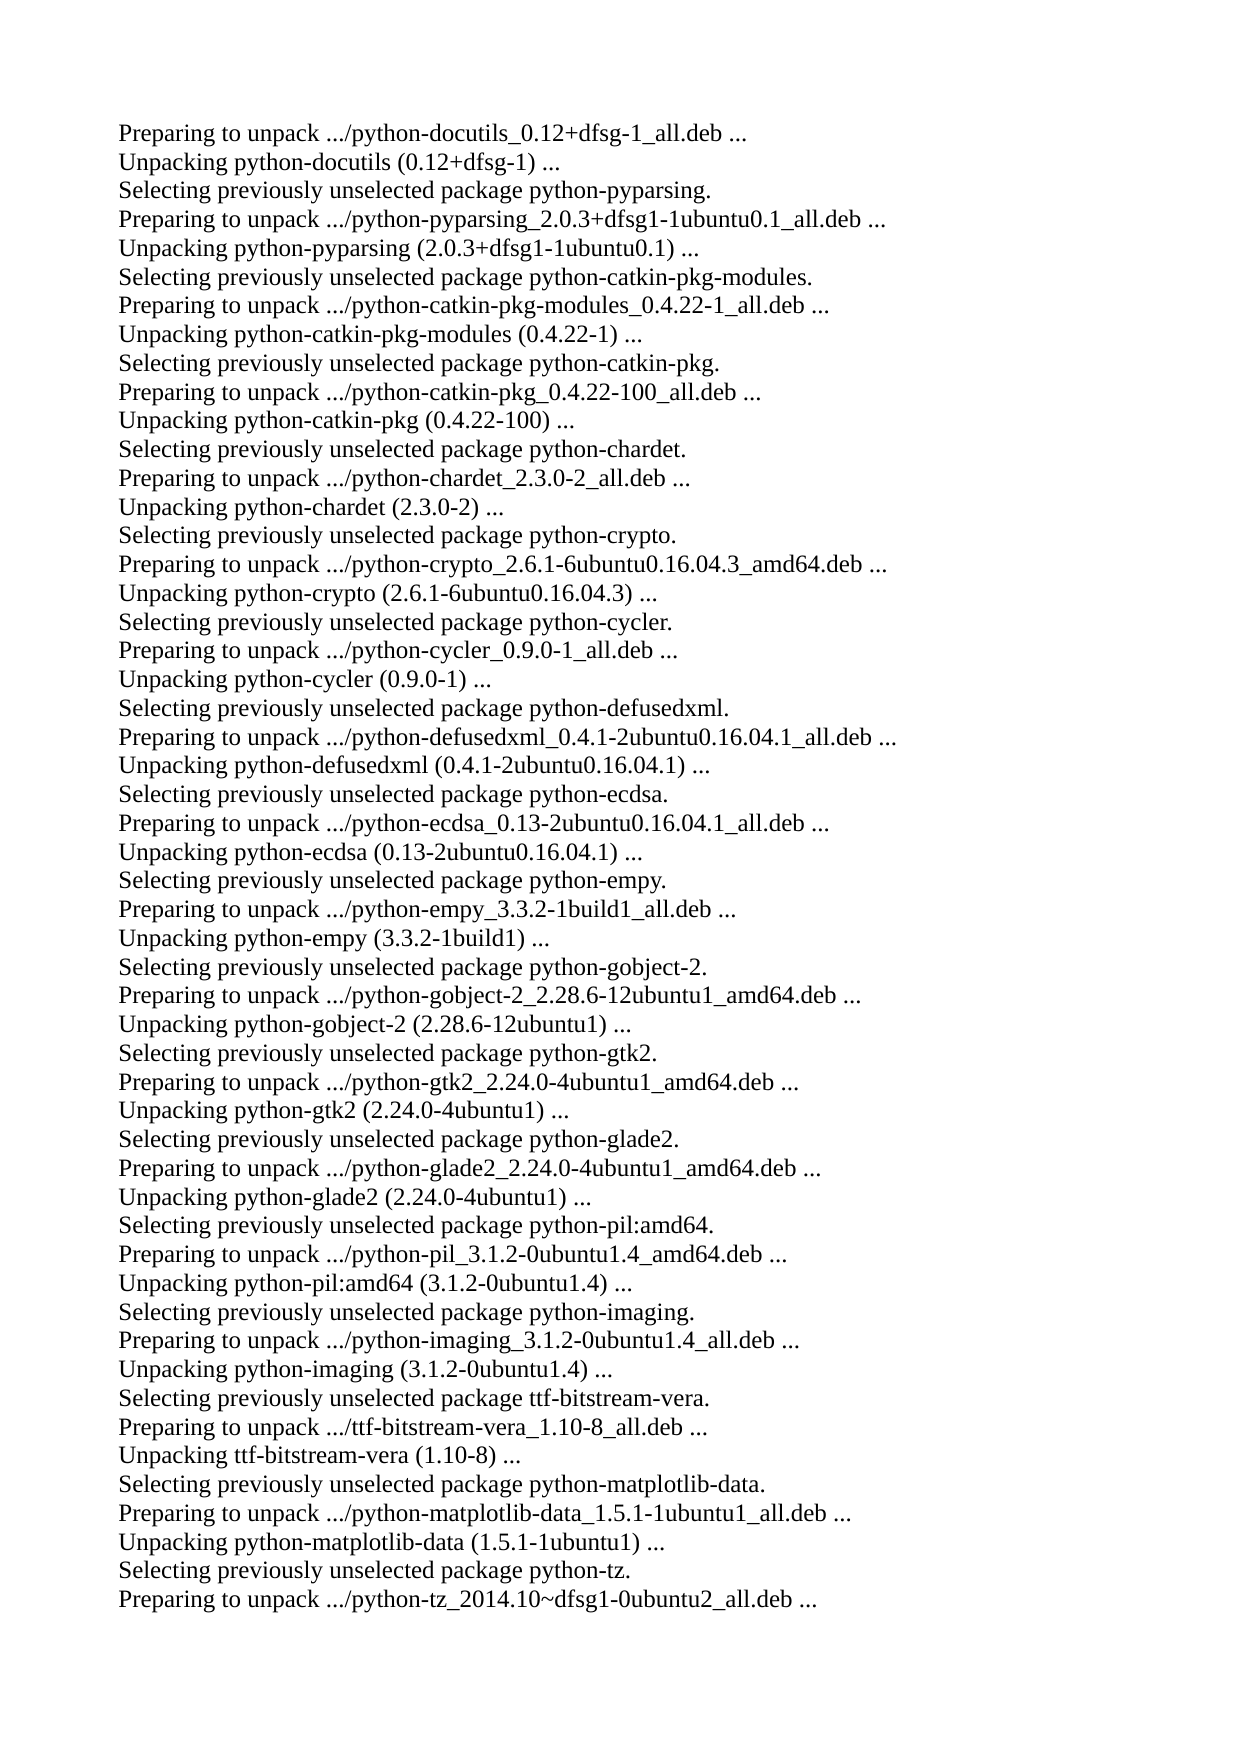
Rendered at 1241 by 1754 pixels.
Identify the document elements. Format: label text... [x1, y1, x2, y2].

text Selecting previously unselected package python-defusedxml. [118, 693, 1122, 722]
text Preparing to unpack .../python-crypto_2.6.1-6ubuntu0.16.04.3_amd64.deb ... [118, 549, 1122, 578]
text Preparing to unpack .../python-matplotlib-data_1.5.1-1ubuntu1_all.deb ... [118, 1498, 1122, 1527]
text Preparing to unpack .../python-chardet_2.3.0-2_all.deb ... [118, 463, 1122, 492]
text Unpacking python-pyparsing (2.0.3+dfsg1-1ubuntu0.1) ... [118, 233, 1122, 262]
text Unpacking python-imaging (3.1.2-0ubuntu1.4) ... [118, 1354, 1122, 1383]
text Selecting previously unselected package python-cycler. [118, 607, 1122, 636]
text Selecting previously unselected package ttf-bitstream-vera. [118, 1383, 1122, 1412]
text Preparing to unpack .../ttf-bitstream-vera_1.10-8_all.deb ... [118, 1412, 1122, 1441]
text Preparing to unpack .../python-gobject-2_2.28.6-12ubuntu1_amd64.deb ... [118, 981, 1122, 1009]
text Preparing to unpack .../python-gtk2_2.24.0-4ubuntu1_amd64.deb ... [118, 1067, 1122, 1096]
text Preparing to unpack .../python-cycler_0.9.0-1_all.deb ... [118, 636, 1122, 664]
text Preparing to unpack .../python-catkin-pkg_0.4.22-100_all.deb ... [118, 377, 1122, 406]
text Unpacking python-catkin-pkg-modules (0.4.22-1) ... [118, 319, 1122, 348]
text Selecting previously unselected package python-ecdsa. [118, 779, 1122, 808]
text Preparing to unpack .../python-pil_3.1.2-0ubuntu1.4_amd64.deb ... [118, 1239, 1122, 1268]
text Unpacking python-empy (3.3.2-1build1) ... [118, 923, 1122, 952]
text Unpacking python-crypto (2.6.1-6ubuntu0.16.04.3) ... [118, 578, 1122, 607]
text Preparing to unpack .../python-glade2_2.24.0-4ubuntu1_amd64.deb ... [118, 1153, 1122, 1182]
text Selecting previously unselected package python-chardet. [118, 434, 1122, 463]
text Selecting previously unselected package python-gobject-2. [118, 952, 1122, 981]
text Preparing to unpack .../python-ecdsa_0.13-2ubuntu0.16.04.1_all.deb ... [118, 808, 1122, 837]
text Unpacking ttf-bitstream-vera (1.10-8) ... [118, 1441, 1122, 1469]
text Unpacking python-gtk2 (2.24.0-4ubuntu1) ... [118, 1096, 1122, 1124]
text Unpacking python-defusedxml (0.4.1-2ubuntu0.16.04.1) ... [118, 751, 1122, 779]
text Selecting previously unselected package python-tz. [118, 1556, 1122, 1584]
text Selecting previously unselected package python-pyparsing. [118, 176, 1122, 204]
text Preparing to unpack .../python-defusedxml_0.4.1-2ubuntu0.16.04.1_all.deb ... [118, 722, 1122, 751]
text Unpacking python-pil:amd64 (3.1.2-0ubuntu1.4) ... [118, 1268, 1122, 1297]
text Preparing to unpack .../python-docutils_0.12+dfsg-1_all.deb ... [118, 118, 1122, 147]
text Selecting previously unselected package python-empy. [118, 866, 1122, 894]
text Selecting previously unselected package python-gtk2. [118, 1038, 1122, 1067]
text Selecting previously unselected package python-catkin-pkg-modules. [118, 262, 1122, 291]
text Unpacking python-ecdsa (0.13-2ubuntu0.16.04.1) ... [118, 837, 1122, 866]
text Preparing to unpack .../python-imaging_3.1.2-0ubuntu1.4_all.deb ... [118, 1326, 1122, 1354]
text Selecting previously unselected package python-glade2. [118, 1124, 1122, 1153]
text Preparing to unpack .../python-catkin-pkg-modules_0.4.22-1_all.deb ... [118, 291, 1122, 319]
text Unpacking python-gobject-2 (2.28.6-12ubuntu1) ... [118, 1009, 1122, 1038]
text Selecting previously unselected package python-catkin-pkg. [118, 348, 1122, 377]
text Preparing to unpack .../python-pyparsing_2.0.3+dfsg1-1ubuntu0.1_all.deb ... [118, 204, 1122, 233]
text Selecting previously unselected package python-pil:amd64. [118, 1211, 1122, 1239]
text Unpacking python-catkin-pkg (0.4.22-100) ... [118, 406, 1122, 434]
text Unpacking python-cycler (0.9.0-1) ... [118, 664, 1122, 693]
text Unpacking python-matplotlib-data (1.5.1-1ubuntu1) ... [118, 1527, 1122, 1556]
text Preparing to unpack .../python-empy_3.3.2-1build1_all.deb ... [118, 894, 1122, 923]
text Selecting previously unselected package python-crypto. [118, 521, 1122, 549]
text Unpacking python-docutils (0.12+dfsg-1) ... [118, 147, 1122, 176]
text Selecting previously unselected package python-matplotlib-data. [118, 1469, 1122, 1498]
text Unpacking python-chardet (2.3.0-2) ... [118, 492, 1122, 521]
text Preparing to unpack .../python-tz_2014.10~dfsg1-0ubuntu2_all.deb ... [118, 1584, 1122, 1613]
text Unpacking python-glade2 (2.24.0-4ubuntu1) ... [118, 1182, 1122, 1211]
text Selecting previously unselected package python-imaging. [118, 1297, 1122, 1326]
